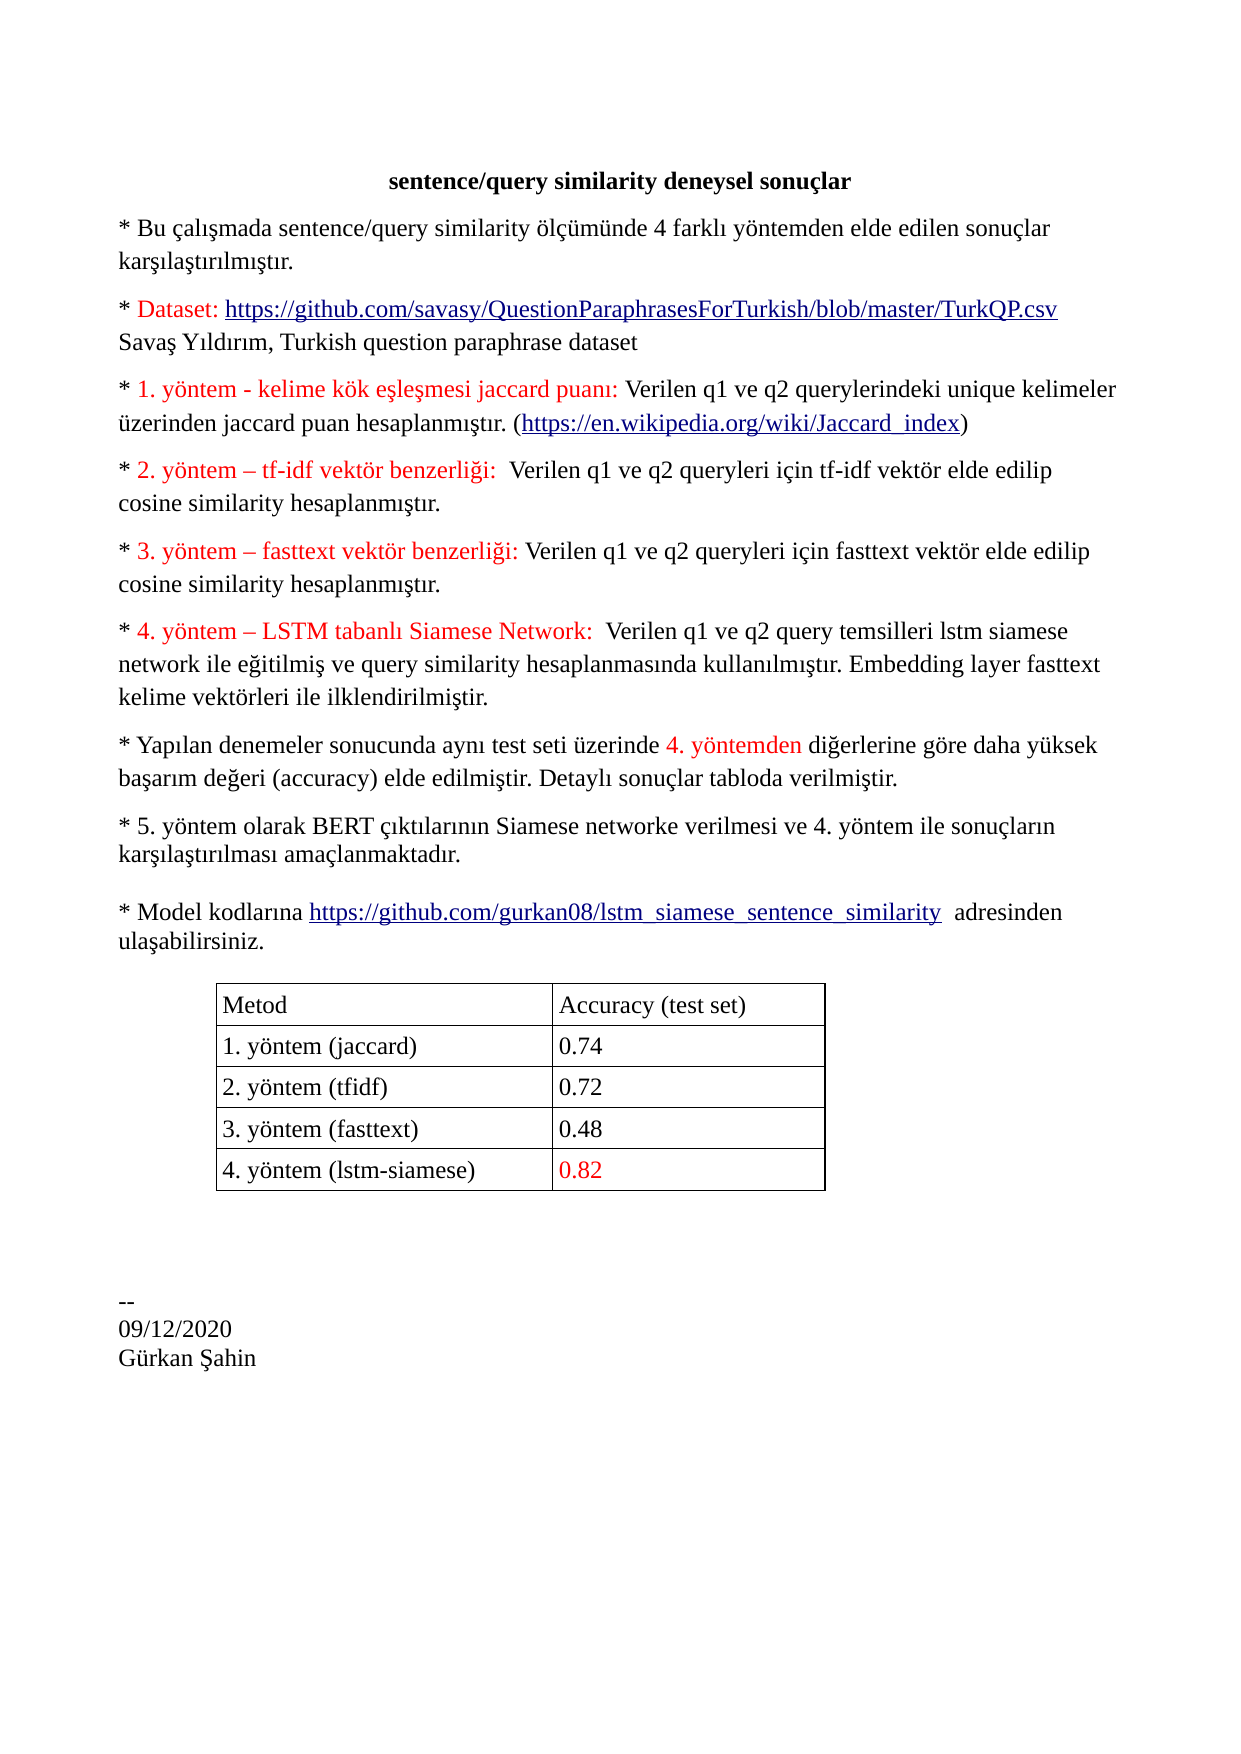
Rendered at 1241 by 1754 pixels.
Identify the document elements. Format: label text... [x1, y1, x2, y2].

text * 1. yöntem - kelime kök eşleşmesi jaccard puanı: Verilen q1 ve q2 querylerindeki unique kelimeler üzerinden jaccard puan hesaplanmıştır. (https://en.wikipedia.org/wiki/Jaccard_index) [118, 374, 1122, 436]
table_cell 0.82 [553, 1149, 824, 1189]
text * Bu çalışmada sentence/query similarity ölçümünde 4 farklı yöntemden elde edilen sonuçlar karşılaştırılmıştır. [118, 213, 1122, 275]
table_cell 2. yöntem (tfidf) [217, 1067, 552, 1107]
text -- [118, 1286, 1122, 1314]
table_cell 3. yöntem (fasttext) [217, 1108, 552, 1148]
table_cell 1. yöntem (jaccard) [217, 1026, 552, 1066]
text 09/12/2020 [118, 1314, 1122, 1343]
text * 3. yöntem – fasttext vektör benzerliği: Verilen q1 ve q2 queryleri için fasttext vektör elde edilip cosine similarity hesaplanmıştır. [118, 536, 1122, 598]
table_cell 0.74 [553, 1026, 824, 1066]
table_header Metod [217, 984, 552, 1024]
text * 4. yöntem – LSTM tabanlı Siamese Network: Verilen q1 ve q2 query temsilleri lstm siamese network ile eğitilmiş ve query similarity hesaplanmasında kullanılmıştır. Embedding layer fasttext kelime vektörleri ile ilklendirilmiştir. [118, 616, 1122, 711]
text * Model kodlarına https://github.com/gurkan08/lstm_siamese_sentence_similarity adresinden ulaşabilirsiniz. [118, 897, 1122, 954]
table_header Accuracy (test set) [553, 984, 824, 1024]
text * Yapılan denemeler sonucunda aynı test seti üzerinde 4. yöntemden diğerlerine göre daha yüksek başarım değeri (accuracy) elde edilmiştir. Detaylı sonuçlar tabloda verilmiştir. [118, 730, 1122, 792]
text sentence/query similarity deneysel sonuçlar [118, 166, 1122, 194]
text * Dataset: https://github.com/savasy/QuestionParaphrasesForTurkish/blob/master/TurkQP.csv Savaş Yıldırım, Turkish question paraphrase dataset [118, 294, 1122, 356]
table_cell 0.72 [553, 1067, 824, 1107]
table_cell 4. yöntem (lstm-siamese) [217, 1149, 552, 1189]
text * 5. yöntem olarak BERT çıktılarının Siamese networke verilmesi ve 4. yöntem ile sonuçların karşılaştırılması amaçlanmaktadır. [118, 811, 1122, 868]
text Gürkan Şahin [118, 1343, 1122, 1372]
table_cell 0.48 [553, 1108, 824, 1148]
text * 2. yöntem – tf-idf vektör benzerliği: Verilen q1 ve q2 queryleri için tf-idf vektör elde edilip cosine similarity hesaplanmıştır. [118, 455, 1122, 517]
